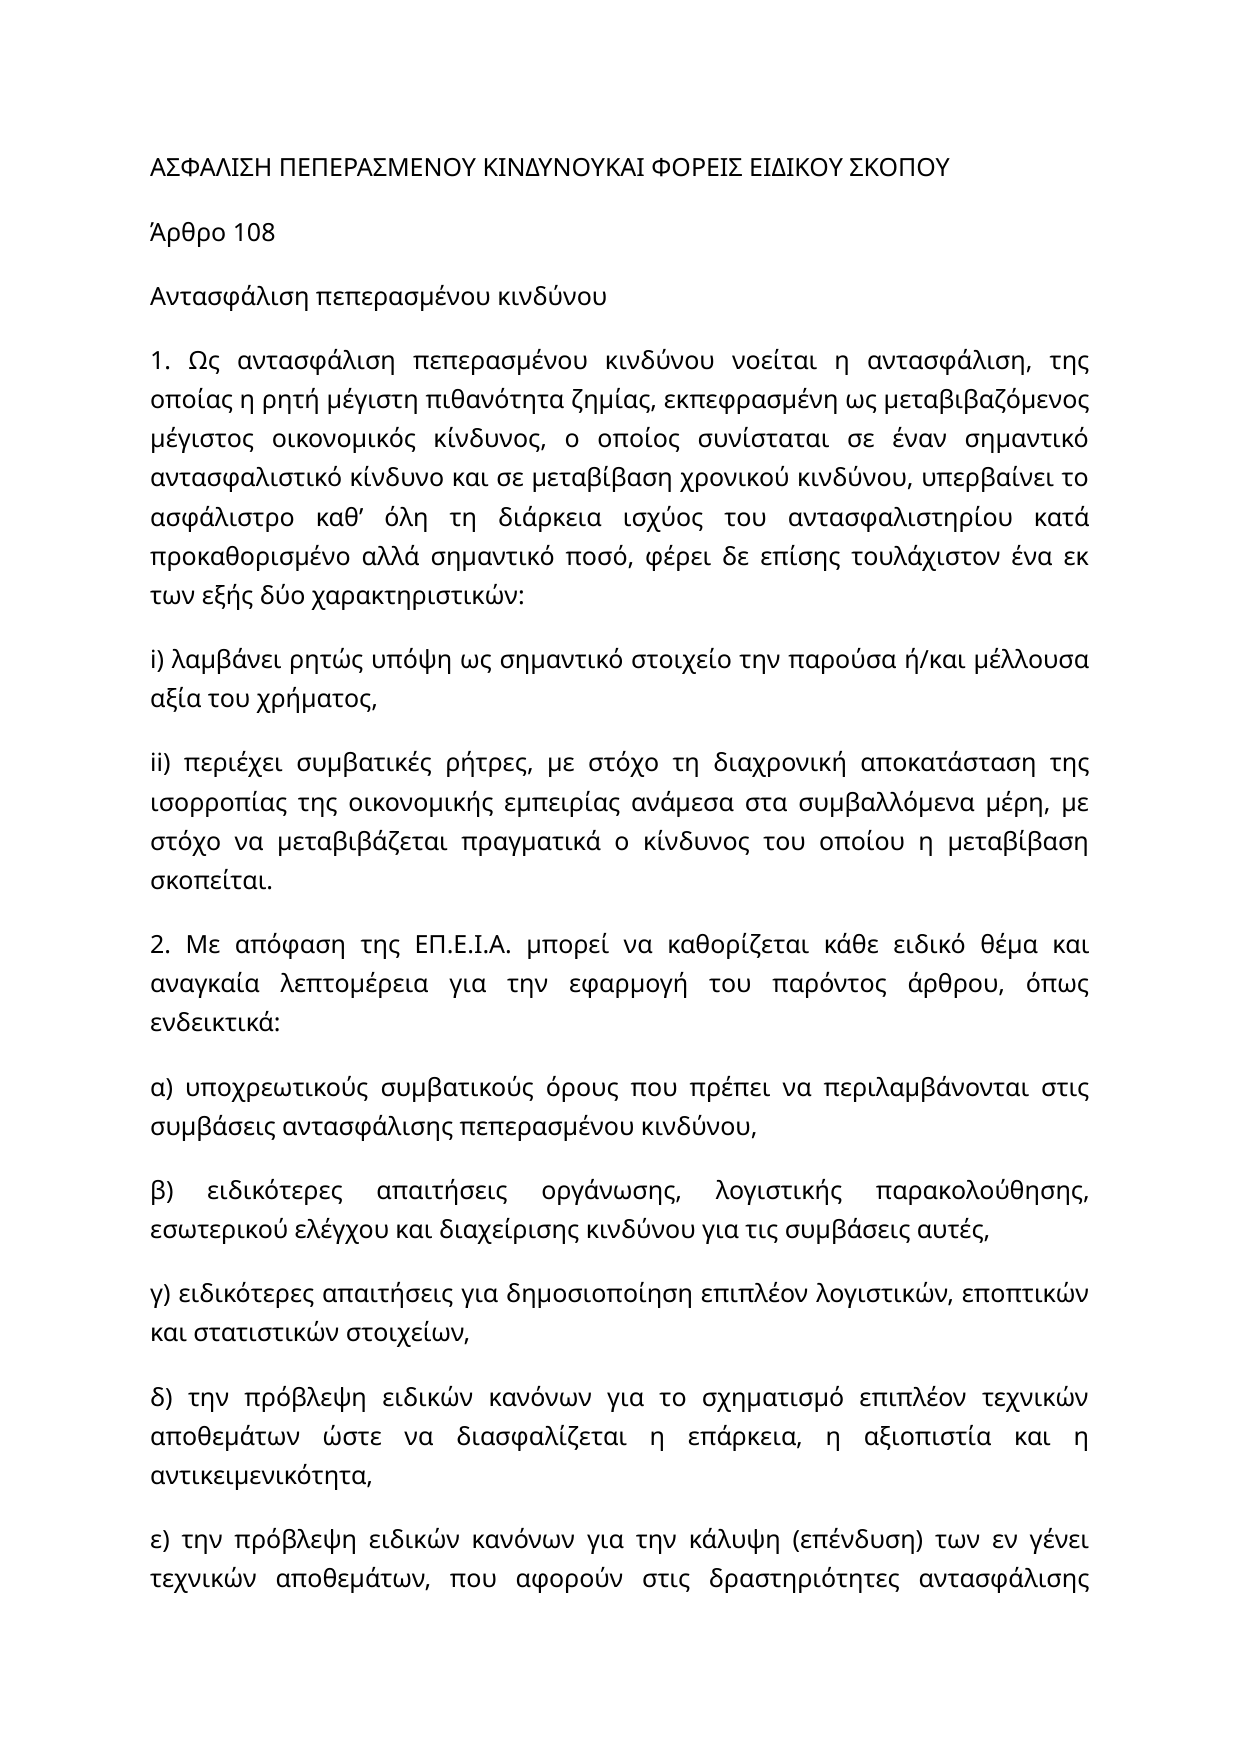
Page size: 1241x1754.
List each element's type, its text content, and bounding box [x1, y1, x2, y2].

text γ) ειδικότερες απαιτήσεις για δημοσιοποίηση επιπλέον λογιστικών, εποπτικών και στατιστικών στοιχείων, [150, 1276, 1090, 1349]
text i) λαμβάνει ρητώς υπόψη ως σημαντικό στοιχείο την παρούσα ή/και μέλλουσα αξία του χρήματος, [150, 642, 1090, 715]
text δ) την πρόβλεψη ειδικών κανόνων για το σχηματισμό επιπλέον τεχνικών αποθεμάτων ώστε να διασφαλίζεται η επάρκεια, η αξιοπιστία και η αντικειμενικότητα, [150, 1379, 1090, 1492]
text 1. Ως αντασφάλιση πεπερασμένου κινδύνου νοείται η αντασφάλιση, της οποίας η ρητή μέγιστη πιθανότητα ζημίας, εκπεφρασμένη ως μεταβιβαζόμενος μέγιστος οικονομικός κίνδυνος, ο οποίος συνίσταται σε έναν σημαντικό αντασφαλιστικό κίνδυνο και σε μεταβίβαση χρονικού κινδύνου, υπερβαίνει το ασφάλιστρο καθ’ όλη τη διάρκεια ισχύος του αντασφαλιστηρίου κατά προκαθορισμένο αλλά σημαντικό ποσό, φέρει δε επίσης τουλάχιστον ένα εκ των εξής δύο χαρακτηριστικών: [150, 342, 1090, 612]
text ii) περιέχει συμβατικές ρήτρες, με στόχο τη διαχρονική αποκατάσταση της ισορροπίας της οικονομικής εμπειρίας ανάμεσα στα συμβαλλόμενα μέρη, με στόχο να μεταβιβάζεται πραγματικά ο κίνδυνος του οποίου η μεταβίβαση σκοπείται. [150, 745, 1090, 897]
text β) ειδικότερες απαιτήσεις οργάνωσης, λογιστικής παρακολούθησης, εσωτερικού ελέγχου και διαχείρισης κινδύνου για τις συμβάσεις αυτές, [150, 1172, 1090, 1246]
text Άρθρο 108 [150, 214, 1090, 248]
text 2. Με απόφαση της ΕΠ.Ε.Ι.Α. μπορεί να καθορίζεται κάθε ειδικό θέμα και αναγκαία λεπτομέρεια για την εφαρμογή του παρόντος άρθρου, όπως ενδεικτικά: [150, 927, 1090, 1039]
text ε) την πρόβλεψη ειδικών κανόνων για την κάλυψη (επένδυση) των εν γένει τεχνικών αποθεμάτων, που αφορούν στις δραστηριότητες αντασφάλισης [150, 1522, 1090, 1595]
text Αντασφάλιση πεπερασμένου κινδύνου [150, 278, 1090, 312]
text ΑΣΦΑΛΙΣΗ ΠΕΠΕΡΑΣΜΕΝΟΥ ΚΙΝΔΥΝΟΥΚΑΙ ΦΟΡΕΙΣ ΕΙΔΙΚΟΥ ΣΚΟΠΟΥ [150, 150, 1090, 184]
text α) υποχρεωτικούς συμβατικούς όρους που πρέπει να περιλαμβάνονται στις συμβάσεις αντασφάλισης πεπερασμένου κινδύνου, [150, 1069, 1090, 1142]
